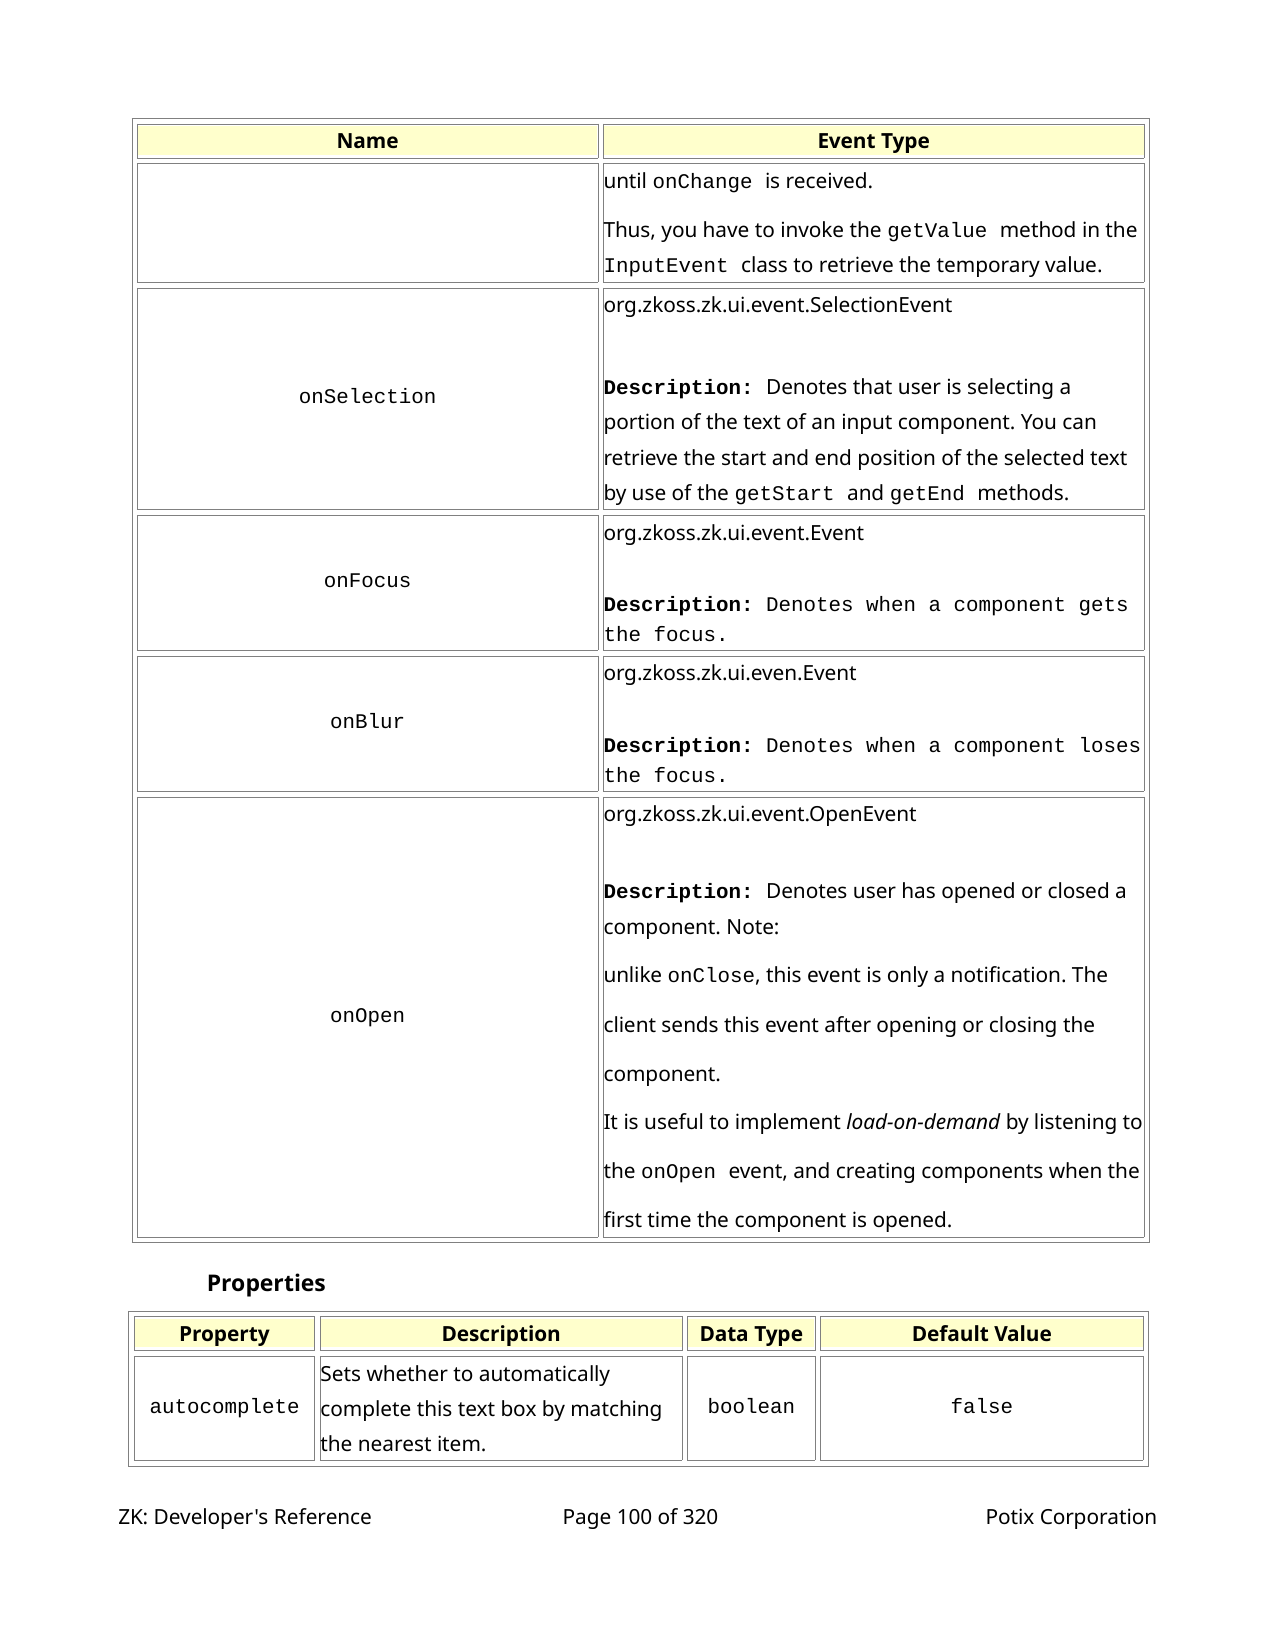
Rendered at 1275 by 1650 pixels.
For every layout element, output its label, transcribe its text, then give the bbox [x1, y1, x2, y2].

table_cell org.zkoss.zk.ui.event.SelectionEvent Description: Denotes that user is selecting a portion of the text of an input component. You can retrieve the start and end position of the selected text by use of the getStart and getEnd methods. [600, 282, 1147, 509]
table_cell autocomplete [131, 1350, 317, 1460]
table_cell until onChange is received. Thus, you have to invoke the getValue method in the InputEvent class to retrieve the temporary value. [600, 158, 1147, 282]
table_header Event Type [600, 119, 1147, 158]
table_cell org.zkoss.zk.ui.event.OpenEvent Description: Denotes user has opened or closed a component. Note: unlike onClose, this event is only a notification. The client sends this event after opening or closing the component. It is useful to implement load-on-demand by listening to the onOpen event, and creating components when the first time the component is opened. [600, 791, 1147, 1237]
table_header Description [317, 1312, 685, 1350]
table_header Data Type [685, 1312, 817, 1350]
table_cell onSelection [134, 282, 600, 509]
table_cell onFocus [134, 509, 600, 650]
table_header Default Value [818, 1312, 1146, 1350]
table_cell onBlur [134, 650, 600, 791]
table_cell org.zkoss.zk.ui.even.Event Description: Denotes when a component loses the focus. [600, 650, 1147, 791]
table_cell [134, 158, 600, 282]
table_cell boolean [685, 1350, 817, 1460]
table_cell onOpen [134, 791, 600, 1237]
subtitle Properties [207, 1267, 1157, 1298]
table_cell org.zkoss.zk.ui.event.Event Description: Denotes when a component gets the focus. [600, 509, 1147, 650]
table_cell false [818, 1350, 1146, 1460]
table_cell Sets whether to automatically complete this text box by matching the nearest item. [317, 1350, 685, 1460]
table_header Name [134, 119, 600, 158]
table_header Property [131, 1312, 317, 1350]
